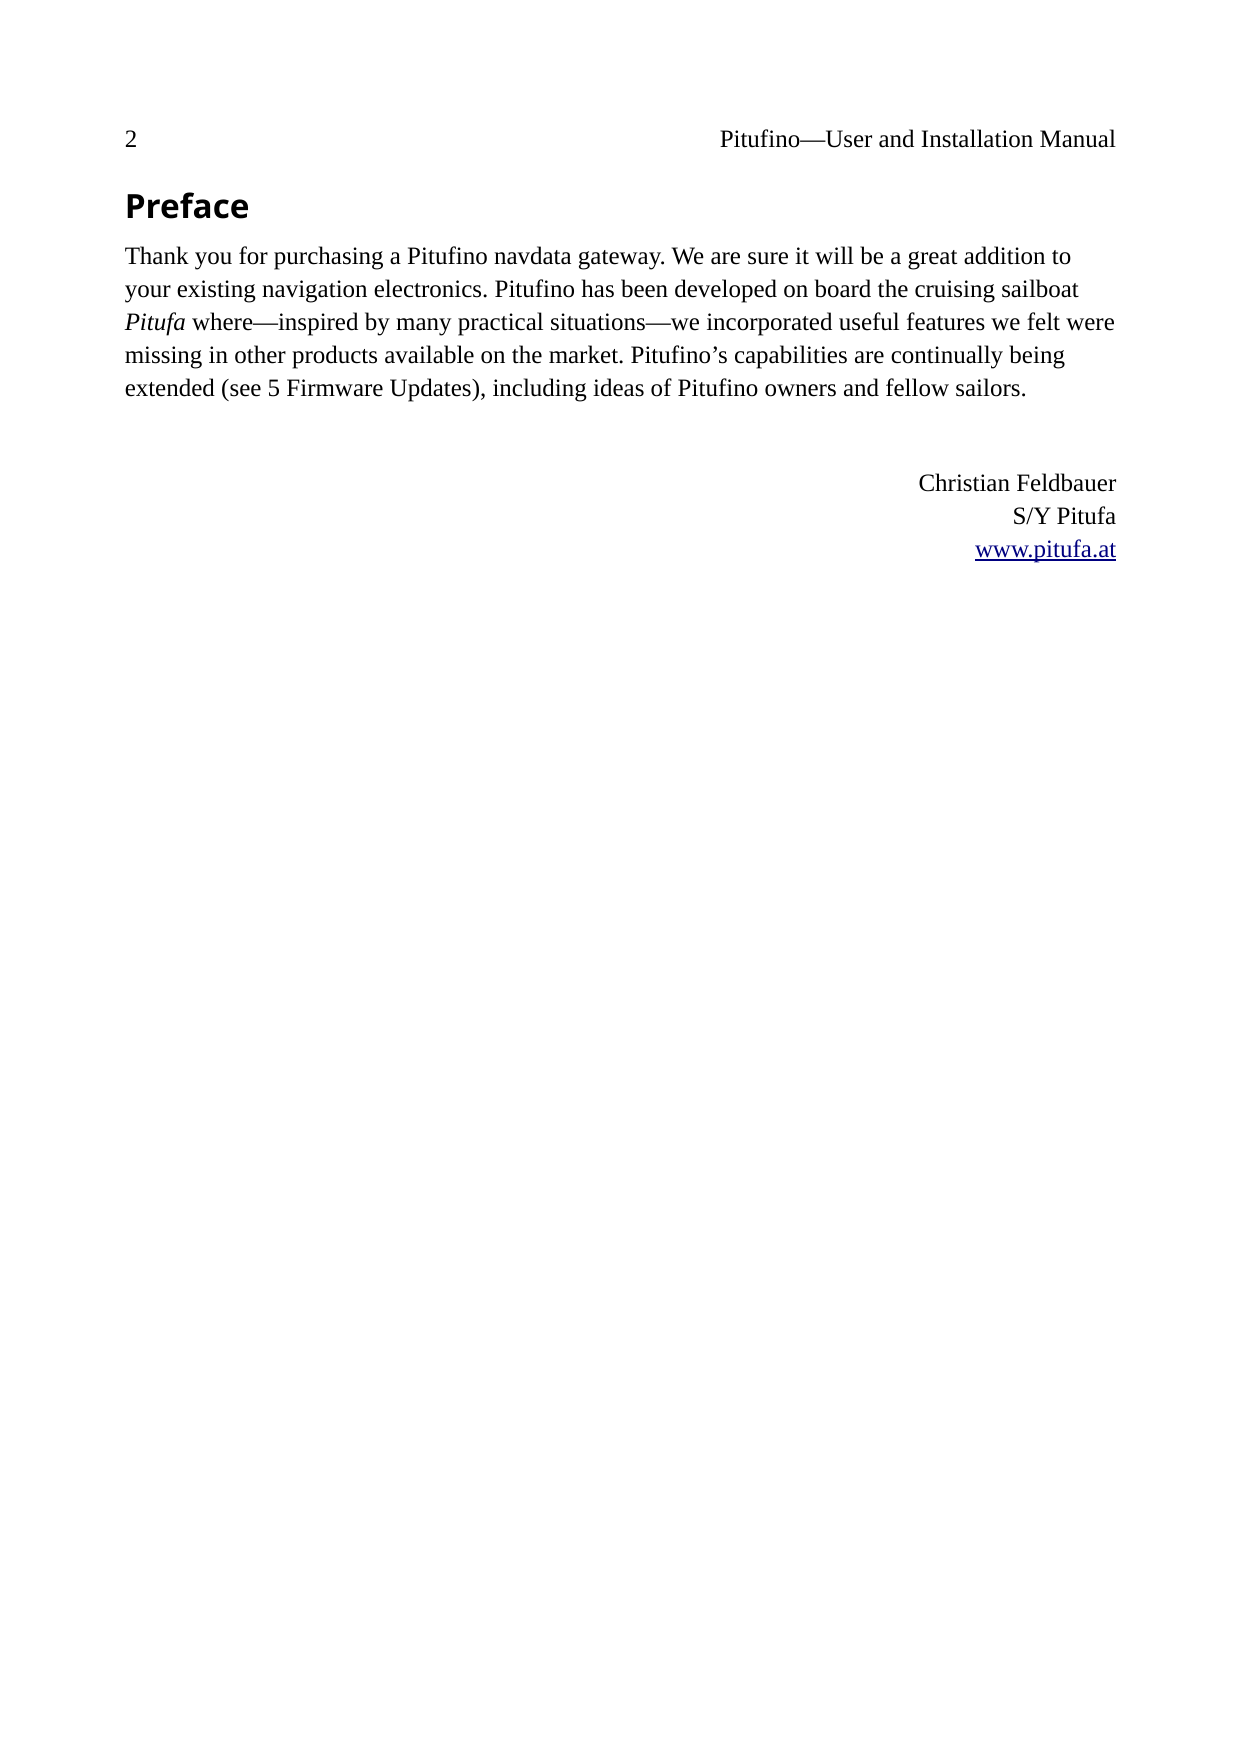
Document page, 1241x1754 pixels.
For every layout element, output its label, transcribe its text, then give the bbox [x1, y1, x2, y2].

text www.pitufa.at [124, 534, 1116, 563]
subtitle Preface [124, 183, 1116, 229]
text Christian Feldbauer [124, 468, 1116, 497]
text Thank you for purchasing a Pitufino navdata gateway. We are sure it will be a great addition to your existing navigation electronics. Pitufino has been developed on board the cruising sailboat Pitufa where—inspired by many practical situations—we incorporated useful features we felt were missing in other products available on the market. Pitufino’s capabilities are continually being extended (see 5 Firmware Updates), including ideas of Pitufino owners and fellow sailors. [124, 241, 1116, 402]
text S/Y Pitufa [124, 501, 1116, 530]
